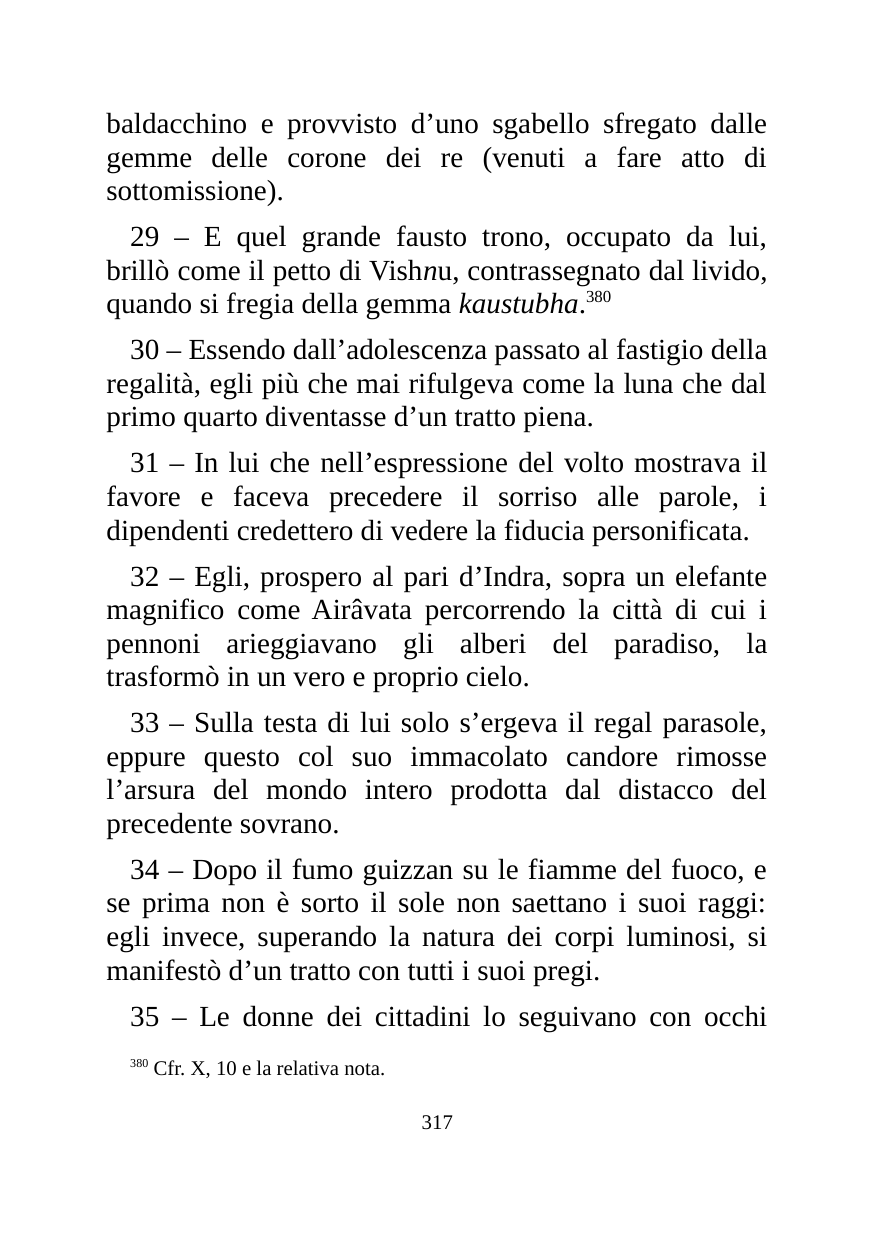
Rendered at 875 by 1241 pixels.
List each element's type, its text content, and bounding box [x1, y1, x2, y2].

text 35 – Le donne dei cittadini lo seguivano con occhi [106, 999, 768, 1032]
text 30 – Essendo dall’adolescenza passato al fastigio della regalità, egli più che mai rifulgeva come la luna che dal primo quarto diventasse d’un tratto piena. [106, 332, 768, 433]
text 33 – Sulla testa di lui solo s’ergeva il regal parasole, eppure questo col suo immacolato candore rimosse l’arsura del mondo intero prodotta dal distacco del precedente sovrano. [106, 705, 768, 839]
text 32 – Egli, prospero al pari d’Indra, sopra un elefante magnifico come Airâvata percorrendo la città di cui i pennoni arieggiavano gli alberi del paradiso, la trasformò in un vero e proprio cielo. [106, 559, 768, 693]
text 31 – In lui che nell’espressione del volto mostrava il favore e faceva precedere il sorriso alle parole, i dipendenti credettero di vedere la fiducia personificata. [106, 446, 768, 546]
text 29 – E quel grande fausto trono, occupato da lui, brillò come il petto di Vishnu, contrassegnato dal livido, quando si fregia della gemma kaustubha. [106, 219, 768, 320]
text baldacchino e provvisto d’uno sgabello sfregato dalle gemme delle corone dei re (venuti a fare atto di sottomissione). [106, 106, 768, 207]
text 34 – Dopo il fumo guizzan su le fiamme del fuoco, e se prima non è sorto il sole non saettano i suoi raggi: egli invece, superando la natura dei corpi luminosi, si manifestò d’un tratto con tutti i suoi pregi. [106, 852, 768, 986]
text Cfr. X, 10 e la relativa nota. [106, 1056, 768, 1080]
